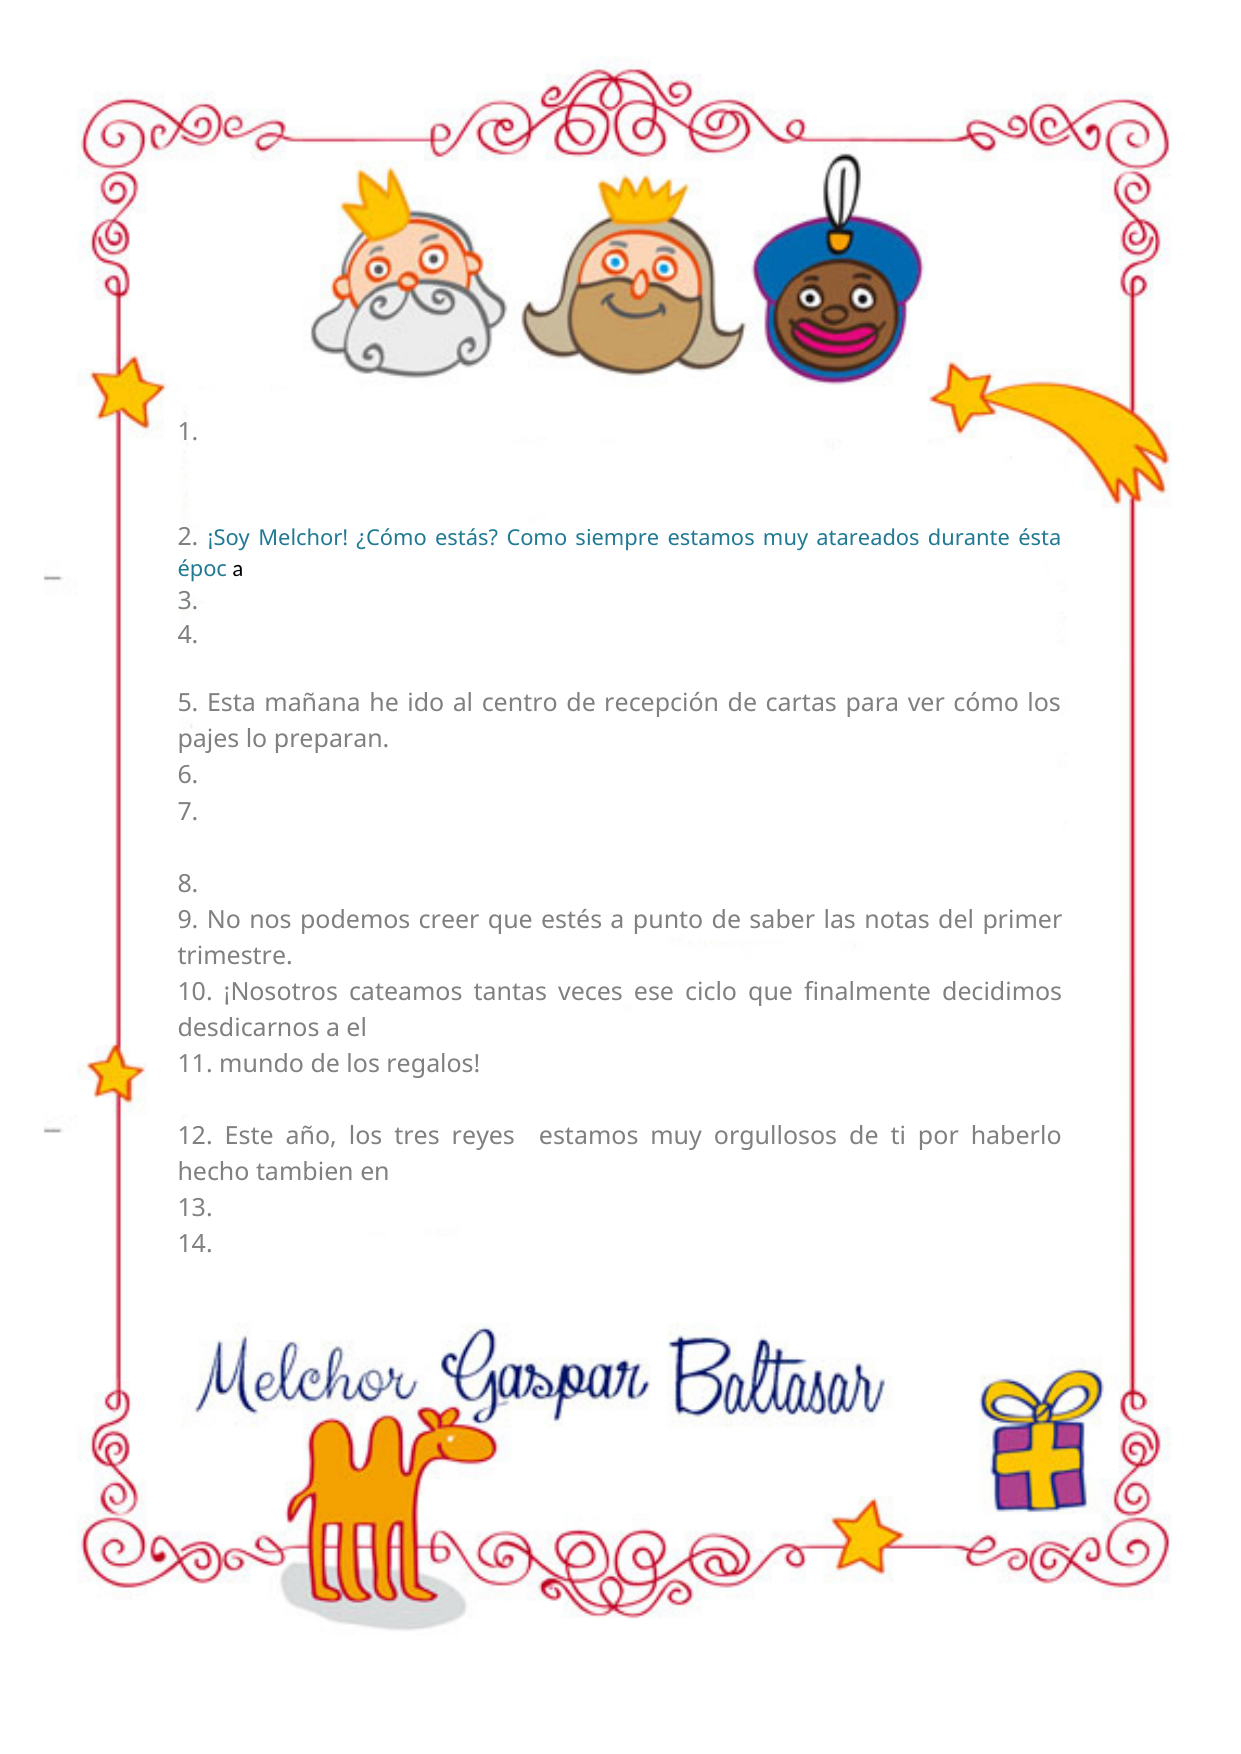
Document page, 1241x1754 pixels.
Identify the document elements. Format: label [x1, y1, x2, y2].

picture [43, 40, 1193, 1666]
